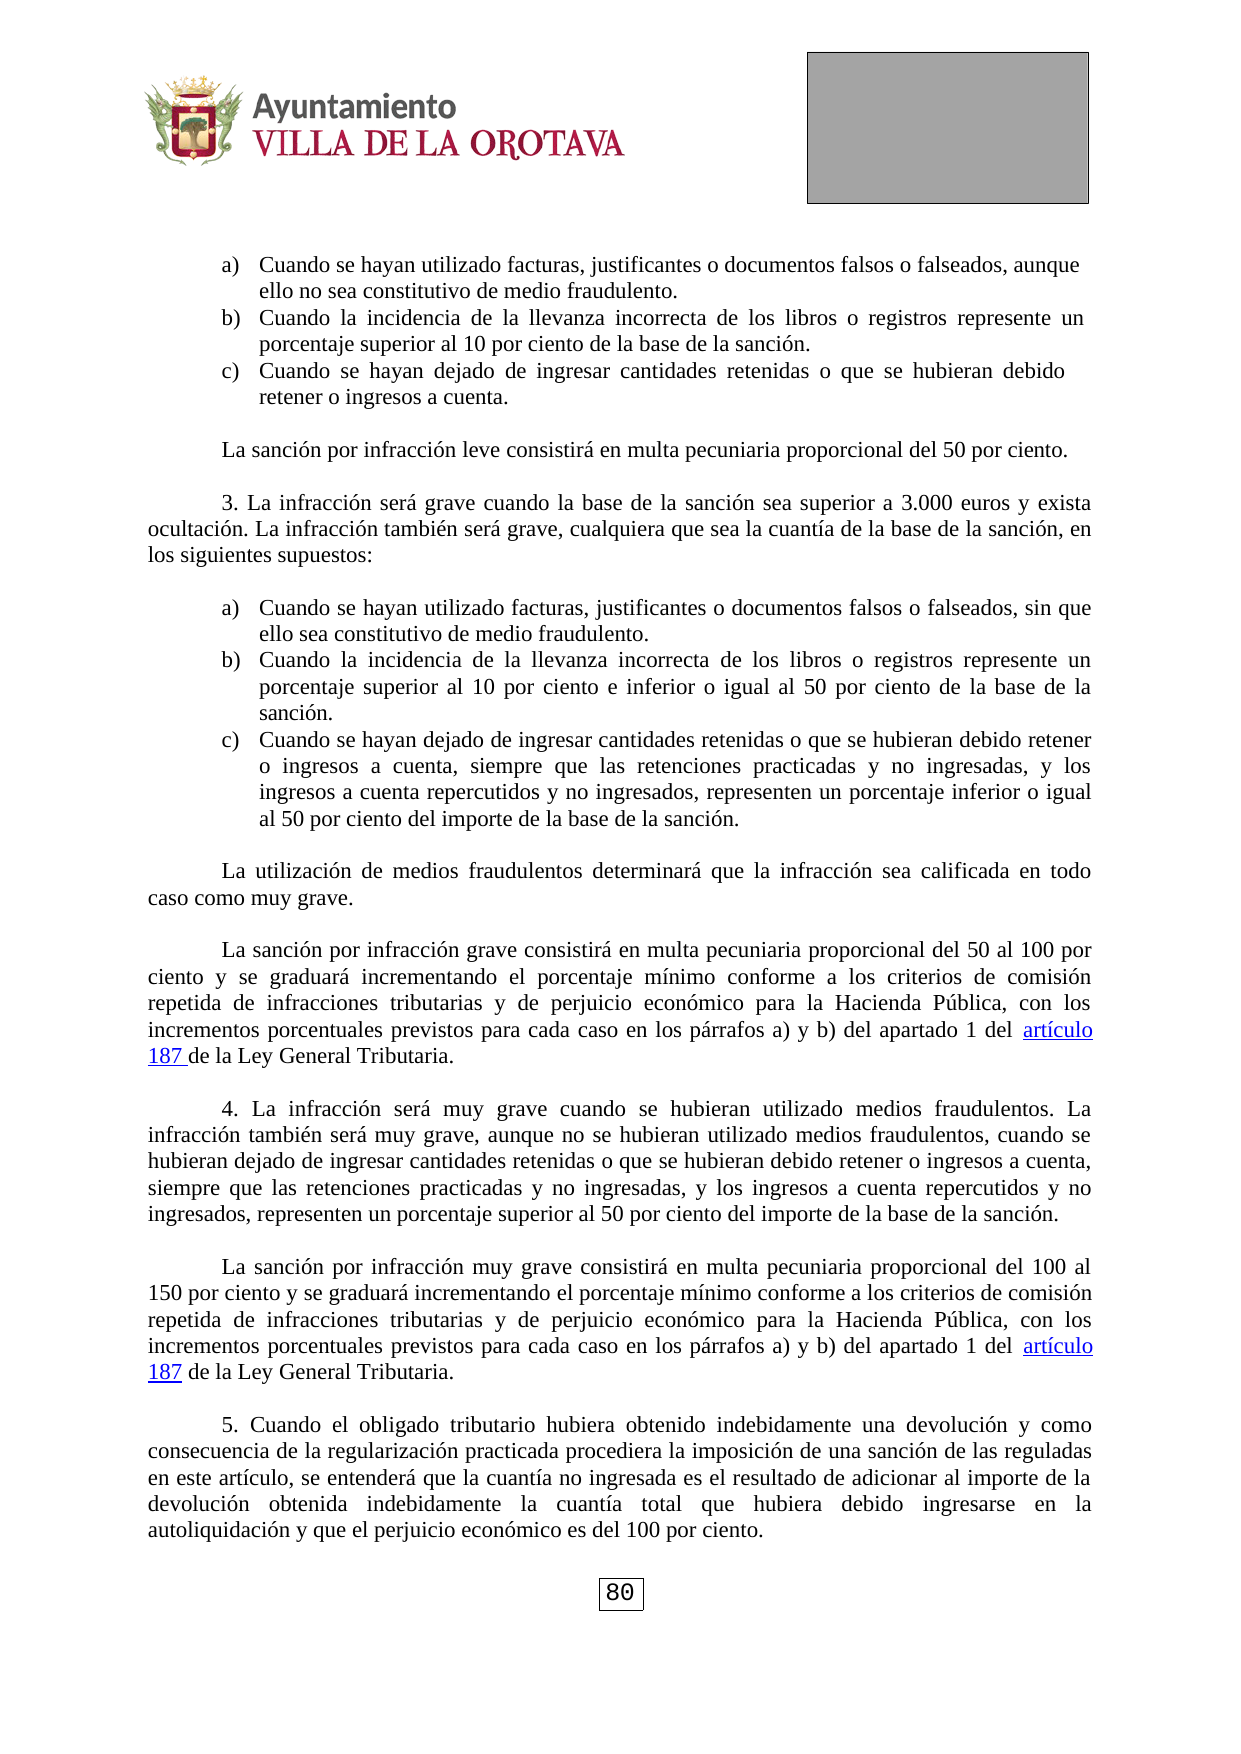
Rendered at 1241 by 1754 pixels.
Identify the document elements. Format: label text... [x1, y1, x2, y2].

picture [131, 68, 633, 176]
list La infracción será grave cuando la base de la sanción sea superior a 3.000 euros y exista ocultación. La infracción también será grave, cualquiera que sea la cuantía de la base de la sanción, en los siguientes supuestos: [148, 488, 1093, 568]
list Cuando se hayan dejado de ingresar cantidades retenidas o que se hubieran debido retener o ingresos a cuenta, siempre que las retenciones practicadas y no ingresadas, y los ingresos a cuenta repercutidos y no ingresados, representen un porcentaje inferior o igual al 50 por ciento del importe de la base de la sanción. [221, 726, 1093, 831]
text La sanción por infracción muy grave consistirá en multa pecuniaria proporcional del 100 al 150 por ciento y se graduará incrementando el porcentaje mínimo conforme a los criterios de comisión repetida de infracciones tributarias y de perjuicio económico para la Hacienda Pública, con los incrementos porcentuales previstos para cada caso en los párrafos a) y b) del apartado 1 del artículo 187 de la Ley General Tributaria. [148, 1253, 1093, 1385]
list Cuando se hayan utilizado facturas, justificantes o documentos falsos o falseados, aunque ello no sea constitutivo de medio fraudulento. [221, 251, 1093, 304]
list Cuando se hayan utilizado facturas, justificantes o documentos falsos o falseados, sin que ello sea constitutivo de medio fraudulento. [221, 594, 1093, 647]
list Cuando la incidencia de la llevanza incorrecta de los libros o registros represente un porcentaje superior al 10 por ciento e inferior o igual al 50 por ciento de la base de la sanción. [221, 647, 1093, 726]
list Cuando el obligado tributario hubiera obtenido indebidamente una devolución y como consecuencia de la regularización practicada procediera la imposición de una sanción de las reguladas en este artículo, se entenderá que la cuantía no ingresada es el resultado de adicionar al importe de la devolución obtenida indebidamente la cuantía total que hubiera debido ingresarse en la autoliquidación y que el perjuicio económico es del 100 por ciento. [148, 1411, 1093, 1543]
list Cuando se hayan dejado de ingresar cantidades retenidas o que se hubieran debido retener o ingresos a cuenta. [221, 357, 1093, 409]
text La utilización de medios fraudulentos determinará que la infracción sea calificada en todo caso como muy grave. [148, 857, 1093, 910]
list Cuando la incidencia de la llevanza incorrecta de los libros o registros represente un porcentaje superior al 10 por ciento de la base de la sanción. [221, 304, 1093, 357]
list La infracción será muy grave cuando se hubieran utilizado medios fraudulentos. La infracción también será muy grave, aunque no se hubieran utilizado medios fraudulentos, cuando se hubieran dejado de ingresar cantidades retenidas o que se hubieran debido retener o ingresos a cuenta, siempre que las retenciones practicadas y no ingresadas, y los ingresos a cuenta repercutidos y no ingresados, representen un porcentaje superior al 50 por ciento del importe de la base de la sanción. [148, 1095, 1093, 1227]
text La sanción por infracción leve consistirá en multa pecuniaria proporcional del 50 por ciento. [221, 436, 1105, 462]
text La sanción por infracción grave consistirá en multa pecuniaria proporcional del 50 al 100 por ciento y se graduará incrementando el porcentaje mínimo conforme a los criterios de comisión repetida de infracciones tributarias y de perjuicio económico para la Hacienda Pública, con los incrementos porcentuales previstos para cada caso en los párrafos a) y b) del apartado 1 del artículo 187 de la Ley General Tributaria. [148, 937, 1093, 1068]
